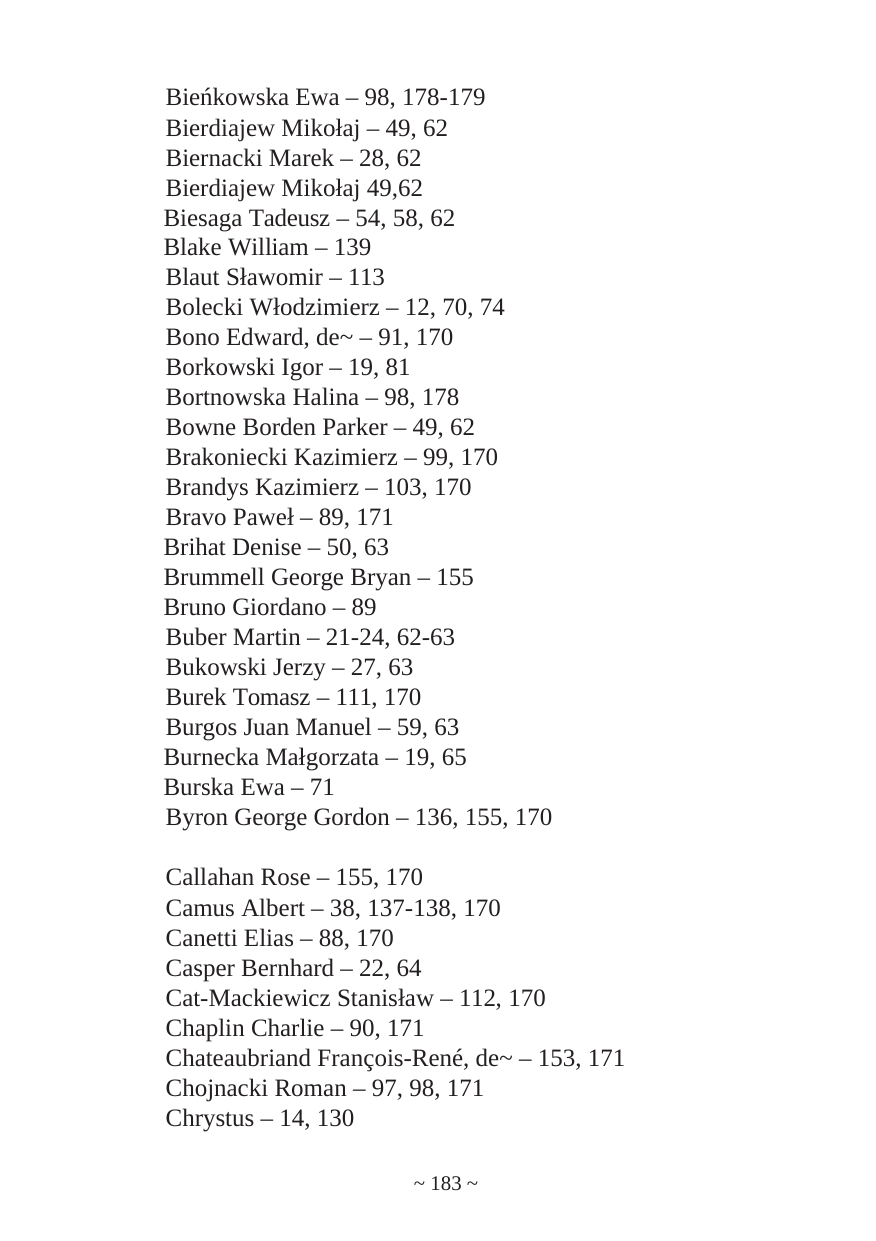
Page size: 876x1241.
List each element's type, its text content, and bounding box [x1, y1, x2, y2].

text Bieńkowska Ewa – 98, 178-179 [165, 84, 554, 111]
text Chojnacki Roman – 97, 98, 171 [165, 1073, 627, 1101]
text Bierdiajew Mikołaj 49,62 [165, 173, 554, 201]
text Brihat Denise – 50, 63 Brummell George Bryan – 155 Bruno Giordano – 89 [163, 532, 476, 621]
text Blaut Sławomir – 113 [165, 262, 554, 291]
text Casper Bernhard – 22, 64 [165, 953, 627, 981]
text Cat-Mackiewicz Stanisław – 112, 170 [165, 983, 627, 1011]
text Camus Albert – 38, 137-138, 170 [165, 893, 627, 921]
text Burgos Juan Manuel – 59, 63 [165, 712, 554, 741]
text Bierdiajew Mikołaj – 49, 62 [165, 113, 554, 141]
text Bravo Paweł – 89, 171 [165, 502, 554, 531]
text Byron George Gordon – 136, 155, 170 [165, 802, 554, 831]
text Brandys Kazimierz – 103, 170 [165, 472, 554, 501]
text Chateaubriand François-René, de~ – 153, 171 [165, 1043, 627, 1071]
text Burek Tomasz – 111, 170 [165, 682, 554, 711]
text Burnecka Małgorzata – 19, 65 Burska Ewa – 71 [163, 742, 469, 801]
text Biesaga Tadeusz – 54, 58, 62 Blake William – 139 [163, 203, 457, 261]
text Borkowski Igor – 19, 81 [165, 352, 554, 381]
text Buber Martin – 21-24, 62-63 [165, 622, 554, 651]
text Canetti Elias – 88, 170 [165, 923, 627, 951]
text Bowne Borden Parker – 49, 62 [165, 412, 554, 441]
text Bono Edward, de~ – 91, 170 [165, 322, 554, 351]
text Bolecki Włodzimierz – 12, 70, 74 [165, 292, 554, 321]
text Chaplin Charlie – 90, 171 [165, 1013, 627, 1041]
text Chrystus – 14, 130 [165, 1103, 627, 1131]
text ~ 183 ~ [414, 1172, 480, 1196]
text Brakoniecki Kazimierz – 99, 170 [165, 442, 554, 471]
text Bukowski Jerzy – 27, 63 [165, 652, 554, 681]
text Biernacki Marek – 28, 62 [165, 143, 554, 171]
text Callahan Rose – 155, 170 [165, 864, 627, 891]
text Bortnowska Halina – 98, 178 [165, 382, 554, 411]
